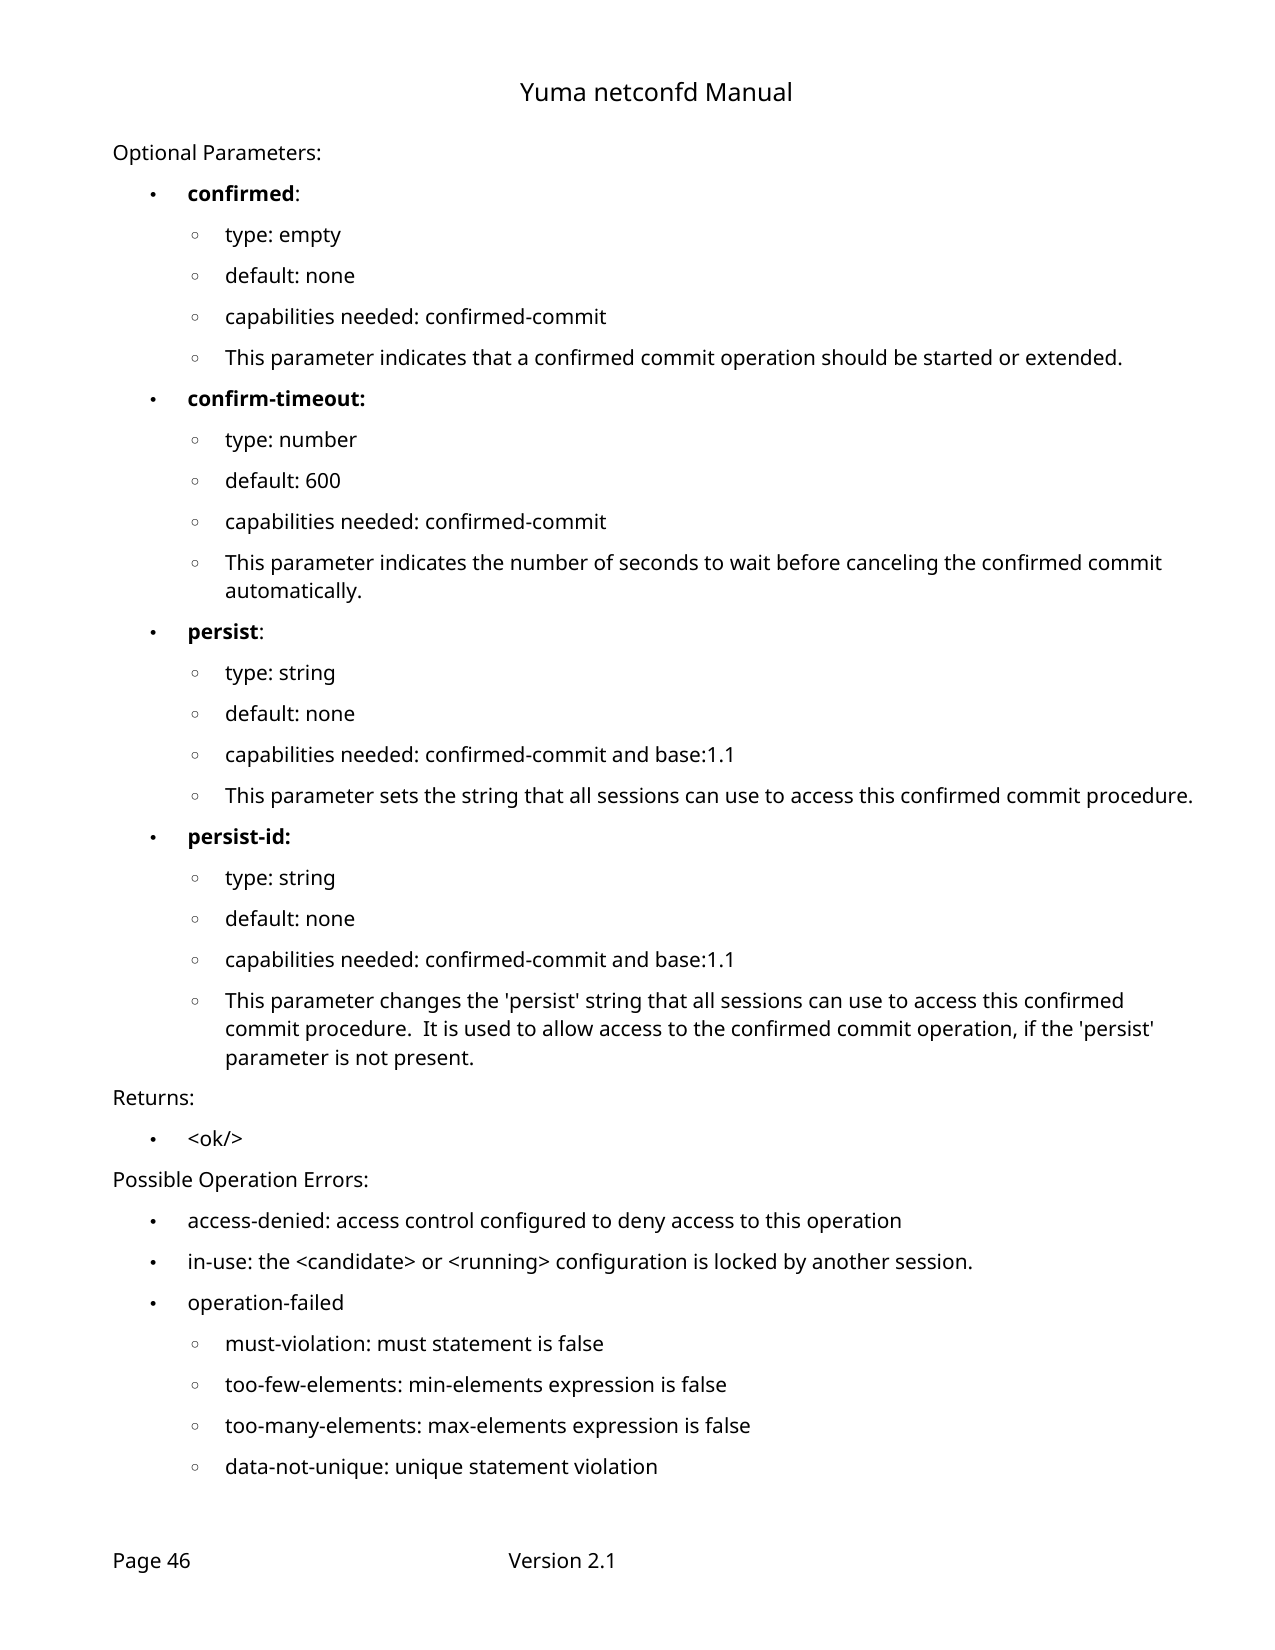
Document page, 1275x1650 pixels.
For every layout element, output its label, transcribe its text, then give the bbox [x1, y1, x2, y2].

list must-violation: must statement is false [187, 1329, 1200, 1358]
list data-not-unique: unique statement violation [187, 1452, 1200, 1480]
list This parameter indicates the number of seconds to wait before canceling the confirmed commit automatically. [187, 548, 1200, 605]
list confirm-timeout: [150, 384, 1200, 413]
list <ok/> [150, 1124, 1200, 1153]
list too-few-elements: min-elements expression is false [187, 1370, 1200, 1398]
list in-use: the <candidate> or <running> configuration is locked by another session. [150, 1247, 1200, 1276]
list type: empty [187, 220, 1200, 249]
list default: 600 [187, 466, 1200, 494]
list capabilities needed: confirmed-commit [187, 302, 1200, 331]
list type: number [187, 425, 1200, 453]
list access-denied: access control configured to deny access to this operation [150, 1206, 1200, 1235]
list This parameter changes the 'persist' string that all sessions can use to access this confirmed commit procedure. It is used to allow access to the confirmed commit operation, if the 'persist' parameter is not present. [187, 986, 1200, 1071]
text Returns: [112, 1083, 1200, 1112]
list operation-failed [150, 1288, 1200, 1317]
list This parameter indicates that a confirmed commit operation should be started or extended. [187, 343, 1200, 372]
list persist: [150, 617, 1200, 646]
list too-many-elements: max-elements expression is false [187, 1411, 1200, 1439]
list capabilities needed: confirmed-commit and base:1.1 [187, 740, 1200, 768]
list confirmed: [150, 179, 1200, 208]
list type: string [187, 658, 1200, 687]
list capabilities needed: confirmed-commit [187, 507, 1200, 535]
list capabilities needed: confirmed-commit and base:1.1 [187, 945, 1200, 973]
list default: none [187, 261, 1200, 290]
list type: string [187, 863, 1200, 891]
text Possible Operation Errors: [112, 1165, 1200, 1194]
list This parameter sets the string that all sessions can use to access this confirmed commit procedure. [187, 781, 1200, 809]
list persist-id: [150, 822, 1200, 850]
list default: none [187, 699, 1200, 728]
list default: none [187, 904, 1200, 932]
text Optional Parameters: [112, 138, 1200, 167]
